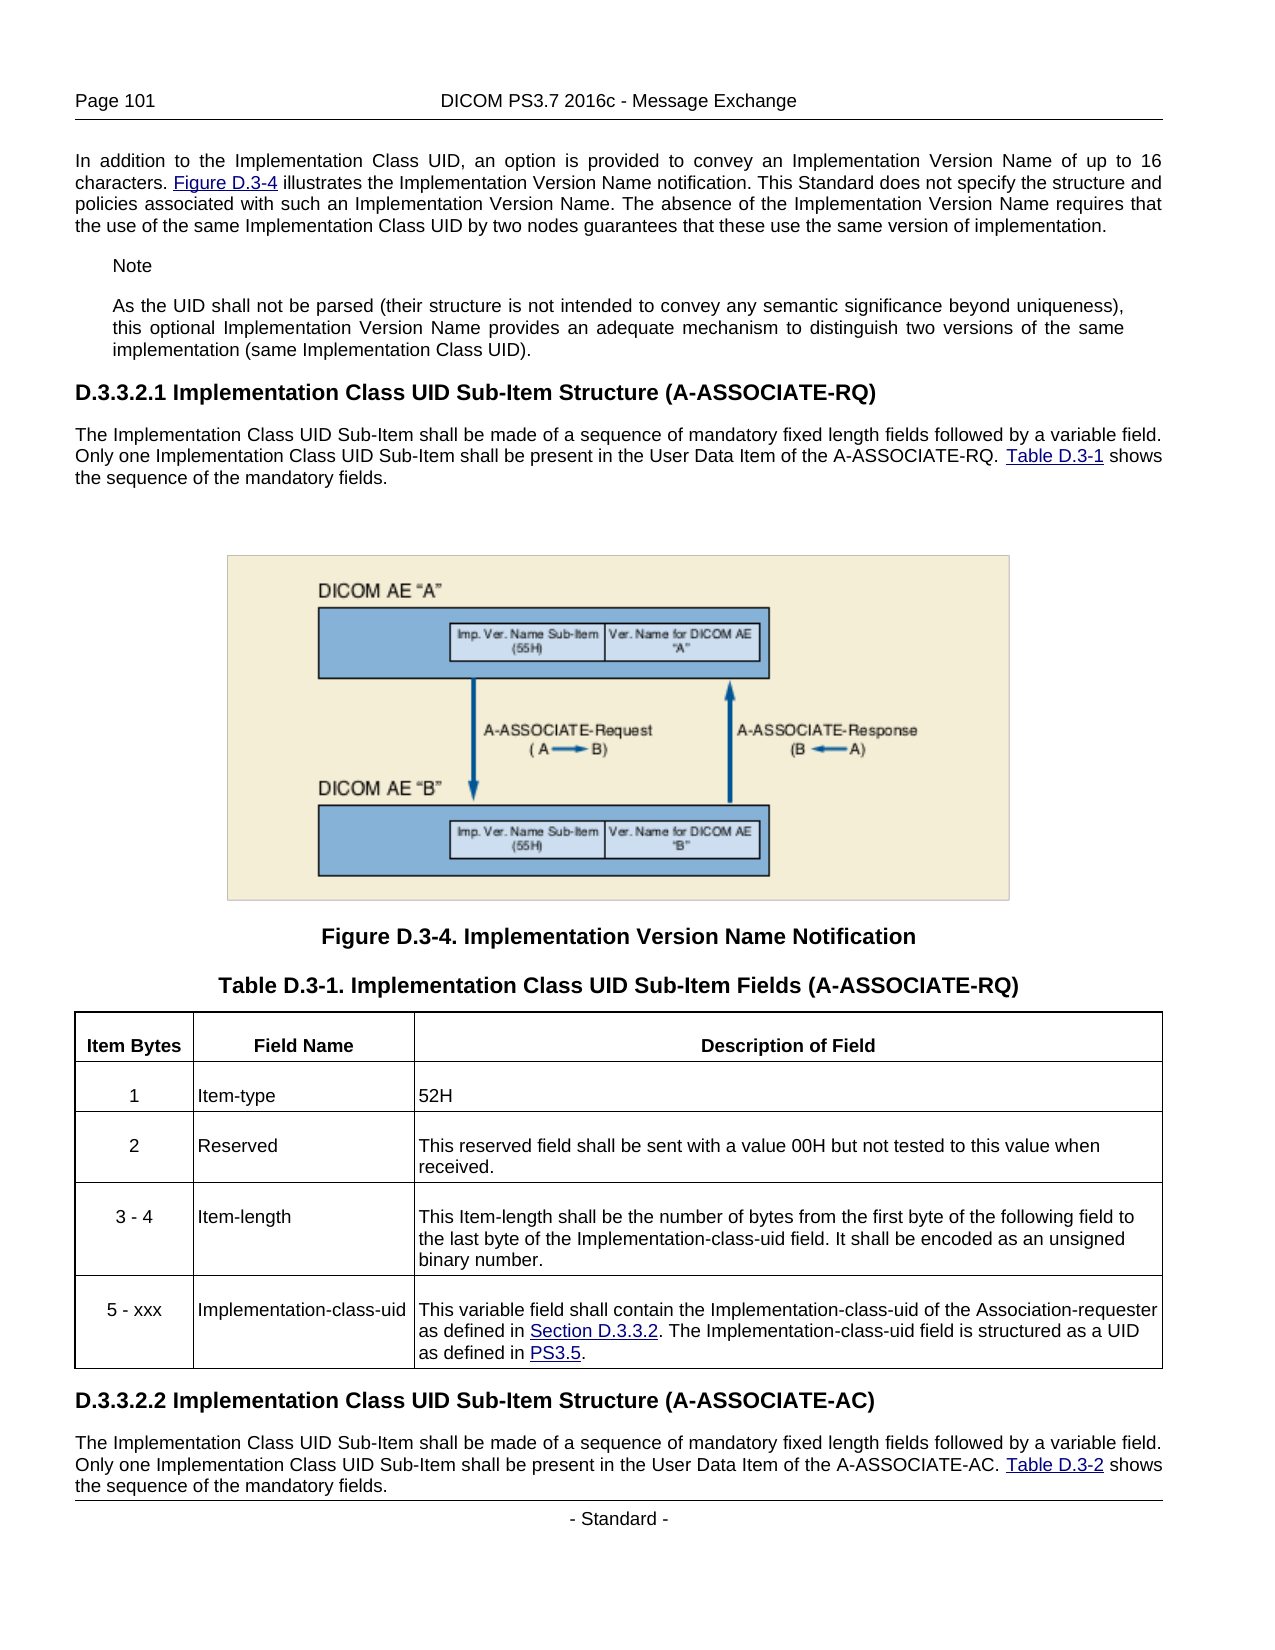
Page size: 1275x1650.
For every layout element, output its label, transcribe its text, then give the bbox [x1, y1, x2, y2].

table_header Description of Field [415, 1013, 1162, 1061]
text The Implementation Class UID Sub-Item shall be made of a sequence of mandatory fixed length fields followed by a variable field. Only one Implementation Class UID Sub-Item shall be present in the User Data Item of the A-ASSOCIATE-RQ. Table D.3-1 shows the sequence of the mandatory fields. [75, 423, 1162, 488]
table_cell This reserved field shall be sent with a value 00H but not tested to this value when received. [415, 1112, 1162, 1182]
picture [226, 554, 1011, 902]
text The Implementation Class UID Sub-Item shall be made of a sequence of mandatory fixed length fields followed by a variable field. Only one Implementation Class UID Sub-Item shall be present in the User Data Item of the A-ASSOCIATE-AC. Table D.3-2 shows the sequence of the mandatory fields. [75, 1432, 1162, 1497]
table_cell Reserved [194, 1112, 414, 1182]
table_header Item Bytes [76, 1013, 193, 1061]
table_cell 1 [76, 1062, 193, 1111]
text Figure D.3-4. Implementation Version Name Notification [75, 924, 1162, 949]
table_header Field Name [194, 1013, 414, 1061]
table_cell This Item-length shall be the number of bytes from the first byte of the following field to the last byte of the Implementation-class-uid field. It shall be encoded as an unsigned binary number. [415, 1183, 1162, 1275]
table_cell Item-type [194, 1062, 414, 1111]
table_cell 52H [415, 1062, 1162, 1111]
text D.3.3.2.1 Implementation Class UID Sub-Item Structure (A-ASSOCIATE-RQ) [75, 379, 1162, 404]
text In addition to the Implementation Class UID, an option is provided to convey an Implementation Version Name of up to 16 characters. Figure D.3-4 illustrates the Implementation Version Name notification. This Standard does not specify the structure and policies associated with such an Implementation Version Name. The absence of the Implementation Version Name requires that the use of the same Implementation Class UID by two nodes guarantees that these use the same version of implementation. [75, 150, 1162, 236]
table_cell 2 [76, 1112, 193, 1182]
table_cell Item-length [194, 1183, 414, 1275]
text D.3.3.2.2 Implementation Class UID Sub-Item Structure (A-ASSOCIATE-AC) [75, 1387, 1162, 1413]
table_cell Implementation-class-uid [194, 1276, 414, 1368]
table_cell 5 - xxx [76, 1276, 193, 1368]
text Note [112, 255, 1125, 277]
text Table D.3-1. Implementation Class UID Sub-Item Fields (A-ASSOCIATE-RQ) [75, 972, 1162, 998]
table_cell This variable field shall contain the Implementation-class-uid of the Association-requester as defined in Section D.3.3.2. The Implementation-class-uid field is structured as a UID as defined in PS3.5. [415, 1276, 1162, 1368]
text As the UID shall not be parsed (their structure is not intended to convey any semantic significance beyond uniqueness), this optional Implementation Version Name provides an adequate mechanism to distinguish two versions of the same implementation (same Implementation Class UID). [112, 295, 1125, 360]
table_cell 3 - 4 [76, 1183, 193, 1275]
